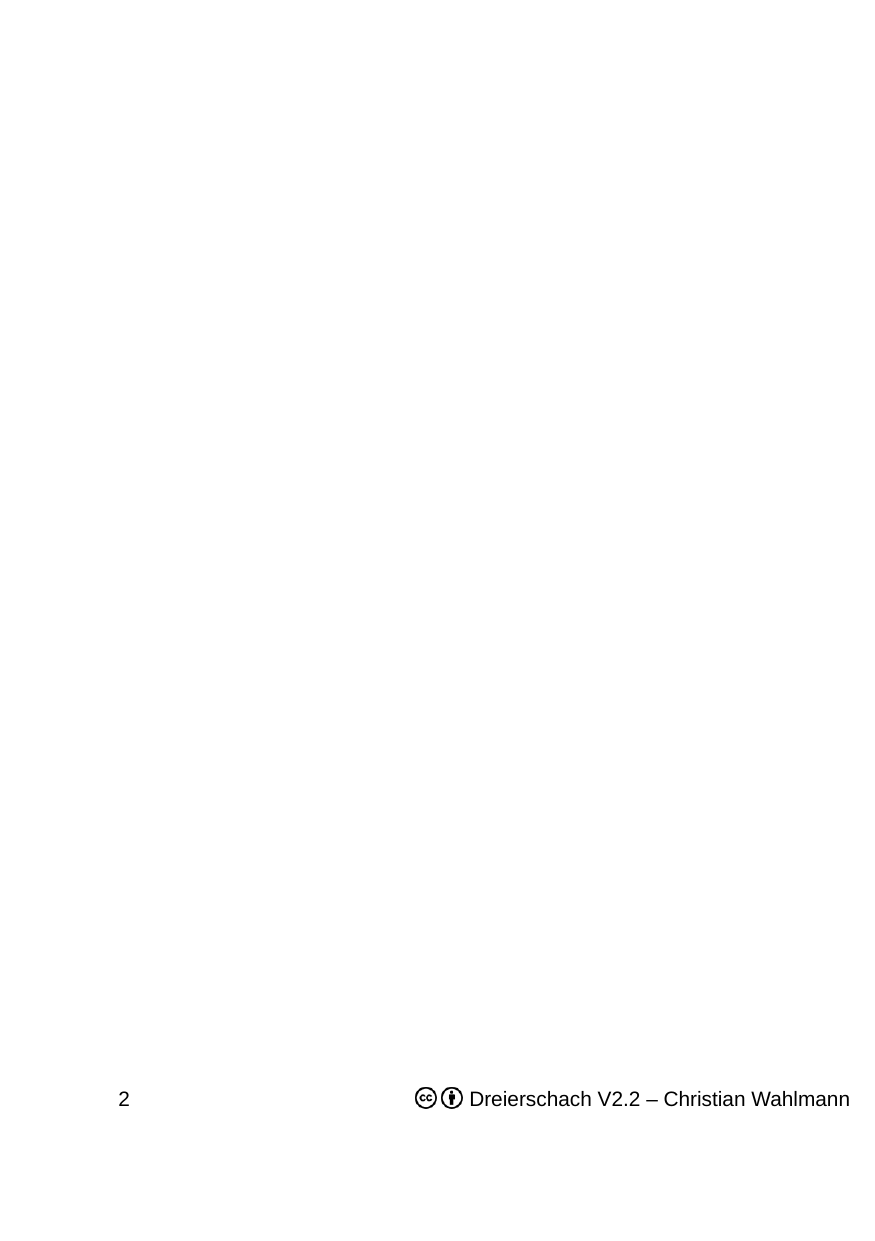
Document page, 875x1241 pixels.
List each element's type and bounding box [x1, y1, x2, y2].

picture [413, 1085, 464, 1110]
